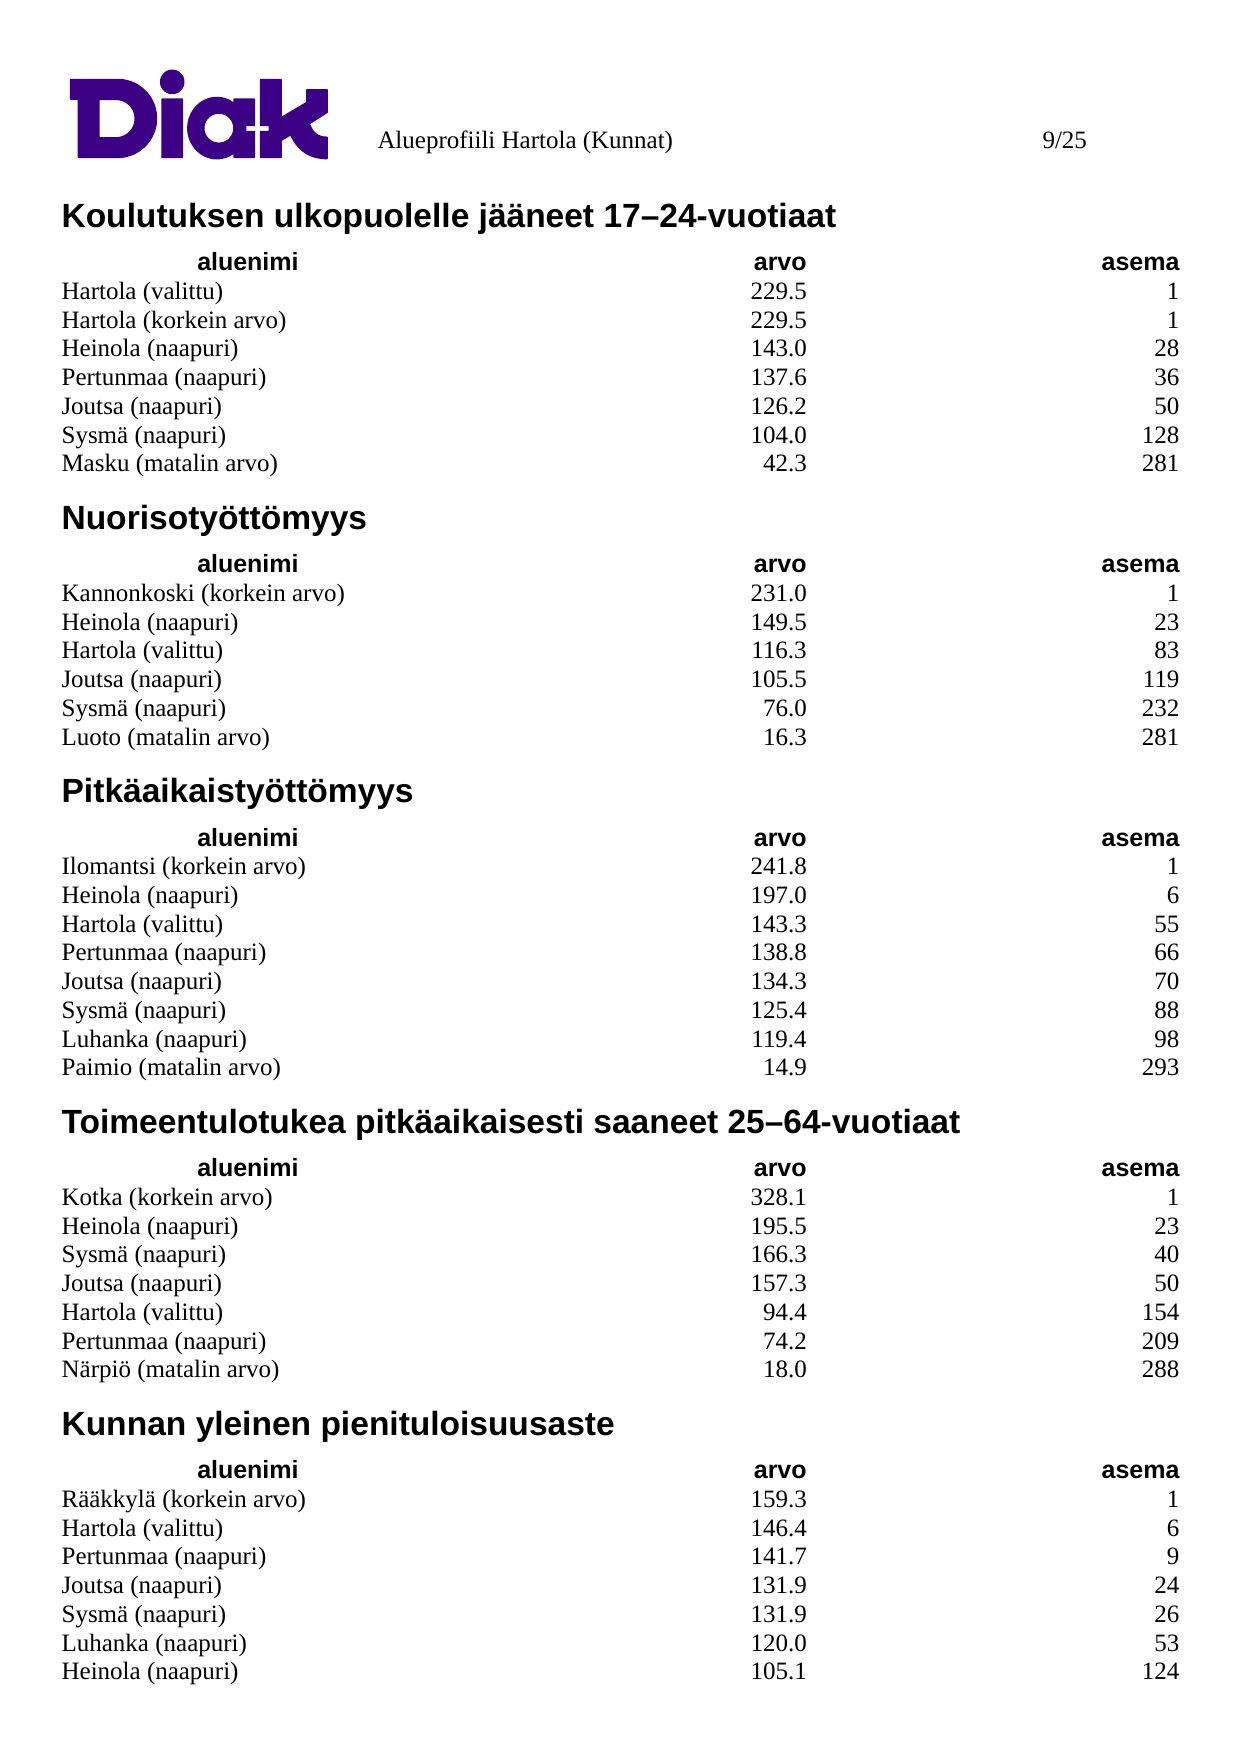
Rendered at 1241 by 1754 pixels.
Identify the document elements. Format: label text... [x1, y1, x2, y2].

table_cell Luoto (matalin arvo) [61, 722, 434, 751]
table_cell 131.9 [434, 1599, 806, 1628]
table_cell 195.5 [434, 1211, 806, 1239]
table_cell 1 [806, 276, 1179, 305]
table_cell Sysmä (naapuri) [61, 420, 434, 448]
table_cell 131.9 [434, 1570, 806, 1599]
table_cell 98 [806, 1024, 1179, 1052]
table_cell 23 [806, 1211, 1179, 1239]
table_cell Heinola (naapuri) [61, 607, 434, 636]
table_cell 154 [806, 1297, 1179, 1326]
table_header asema [806, 247, 1179, 276]
table_cell 36 [806, 362, 1179, 391]
table_cell 128 [806, 420, 1179, 448]
table_header arvo [434, 1153, 806, 1182]
table_cell 1 [806, 305, 1179, 333]
table_cell 120.0 [434, 1628, 806, 1656]
table_cell 105.1 [434, 1656, 806, 1685]
table_cell Pertunmaa (naapuri) [61, 1326, 434, 1354]
table_cell 281 [806, 722, 1179, 751]
table_cell Joutsa (naapuri) [61, 966, 434, 995]
table_cell 232 [806, 693, 1179, 722]
table_cell 143.0 [434, 334, 806, 362]
table_cell 166.3 [434, 1240, 806, 1268]
table_header aluenimi [61, 1455, 434, 1484]
table_header aluenimi [61, 1153, 434, 1182]
table_cell Sysmä (naapuri) [61, 1599, 434, 1628]
table_cell 74.2 [434, 1326, 806, 1354]
table_cell Heinola (naapuri) [61, 880, 434, 909]
table_header asema [806, 1153, 1179, 1182]
table_cell Joutsa (naapuri) [61, 391, 434, 420]
table_cell 28 [806, 334, 1179, 362]
table_cell 137.6 [434, 362, 806, 391]
table_cell 293 [806, 1053, 1179, 1081]
table_cell 138.8 [434, 938, 806, 966]
table_header aluenimi [61, 247, 434, 276]
table_cell 105.5 [434, 664, 806, 693]
table_cell Ilomantsi (korkein arvo) [61, 851, 434, 880]
table_cell 50 [806, 1268, 1179, 1297]
table_cell 14.9 [434, 1053, 806, 1081]
table_header aluenimi [61, 549, 434, 578]
table_cell Hartola (valittu) [61, 1297, 434, 1326]
table_cell 104.0 [434, 420, 806, 448]
table_cell 1 [806, 851, 1179, 880]
table_cell 124 [806, 1656, 1179, 1685]
subtitle Kunnan yleinen pienituloisuusaste [61, 1404, 1179, 1443]
table_cell Hartola (korkein arvo) [61, 305, 434, 333]
table_cell Heinola (naapuri) [61, 334, 434, 362]
table_cell 119 [806, 664, 1179, 693]
table_cell 26 [806, 1599, 1179, 1628]
table_cell 141.7 [434, 1541, 806, 1570]
table_cell 9 [806, 1541, 1179, 1570]
table_cell 16.3 [434, 722, 806, 751]
table_cell 23 [806, 607, 1179, 636]
table_cell 149.5 [434, 607, 806, 636]
table_cell 209 [806, 1326, 1179, 1354]
table_cell 94.4 [434, 1297, 806, 1326]
table_cell 6 [806, 1513, 1179, 1541]
table_header asema [806, 549, 1179, 578]
subtitle Koulutuksen ulkopuolelle jääneet 17–24-vuotiaat [61, 196, 1179, 235]
table_cell Pertunmaa (naapuri) [61, 1541, 434, 1570]
table_cell 83 [806, 636, 1179, 664]
table_header aluenimi [61, 823, 434, 851]
table_cell 281 [806, 449, 1179, 477]
table_cell 1 [806, 1182, 1179, 1211]
table_cell 6 [806, 880, 1179, 909]
table_cell Hartola (valittu) [61, 909, 434, 937]
table_cell 42.3 [434, 449, 806, 477]
table_cell Joutsa (naapuri) [61, 664, 434, 693]
table_cell Joutsa (naapuri) [61, 1268, 434, 1297]
table_cell 241.8 [434, 851, 806, 880]
table_cell Luhanka (naapuri) [61, 1628, 434, 1656]
table_cell Rääkkylä (korkein arvo) [61, 1484, 434, 1513]
table_header arvo [434, 1455, 806, 1484]
table_cell Kotka (korkein arvo) [61, 1182, 434, 1211]
table_cell Hartola (valittu) [61, 1513, 434, 1541]
table_cell Pertunmaa (naapuri) [61, 362, 434, 391]
table_cell 125.4 [434, 995, 806, 1024]
table_cell 66 [806, 938, 1179, 966]
table_cell Kannonkoski (korkein arvo) [61, 578, 434, 607]
table_cell 157.3 [434, 1268, 806, 1297]
table_cell 116.3 [434, 636, 806, 664]
subtitle Nuorisotyöttömyys [61, 498, 1179, 537]
table_header asema [806, 823, 1179, 851]
table_cell 229.5 [434, 276, 806, 305]
table_cell Pertunmaa (naapuri) [61, 938, 434, 966]
table_cell 76.0 [434, 693, 806, 722]
table_cell 159.3 [434, 1484, 806, 1513]
table_cell 55 [806, 909, 1179, 937]
table_cell Sysmä (naapuri) [61, 693, 434, 722]
table_cell 88 [806, 995, 1179, 1024]
table_cell 53 [806, 1628, 1179, 1656]
table_cell Sysmä (naapuri) [61, 1240, 434, 1268]
table_cell 40 [806, 1240, 1179, 1268]
table_cell Luhanka (naapuri) [61, 1024, 434, 1052]
table_cell Heinola (naapuri) [61, 1211, 434, 1239]
table_header asema [806, 1455, 1179, 1484]
table_cell 1 [806, 1484, 1179, 1513]
table_cell Hartola (valittu) [61, 636, 434, 664]
table_cell 197.0 [434, 880, 806, 909]
subtitle Pitkäaikaistyöttömyys [61, 771, 1179, 810]
subtitle Toimeentulotukea pitkäaikaisesti saaneet 25–64-vuotiaat [61, 1102, 1179, 1141]
table_header arvo [434, 247, 806, 276]
table_cell 288 [806, 1355, 1179, 1383]
table_cell 229.5 [434, 305, 806, 333]
table_cell 146.4 [434, 1513, 806, 1541]
table_cell 70 [806, 966, 1179, 995]
table_cell Masku (matalin arvo) [61, 449, 434, 477]
table_cell 1 [806, 578, 1179, 607]
table_cell 50 [806, 391, 1179, 420]
table_header arvo [434, 549, 806, 578]
table_cell 134.3 [434, 966, 806, 995]
table_cell 231.0 [434, 578, 806, 607]
table_cell 18.0 [434, 1355, 806, 1383]
table_cell 119.4 [434, 1024, 806, 1052]
table_cell 143.3 [434, 909, 806, 937]
table_cell Sysmä (naapuri) [61, 995, 434, 1024]
table_cell 24 [806, 1570, 1179, 1599]
table_cell Hartola (valittu) [61, 276, 434, 305]
table_cell Heinola (naapuri) [61, 1656, 434, 1685]
table_header arvo [434, 823, 806, 851]
table_cell Närpiö (matalin arvo) [61, 1355, 434, 1383]
table_cell 328.1 [434, 1182, 806, 1211]
table_cell 126.2 [434, 391, 806, 420]
table_cell Paimio (matalin arvo) [61, 1053, 434, 1081]
table_cell Joutsa (naapuri) [61, 1570, 434, 1599]
